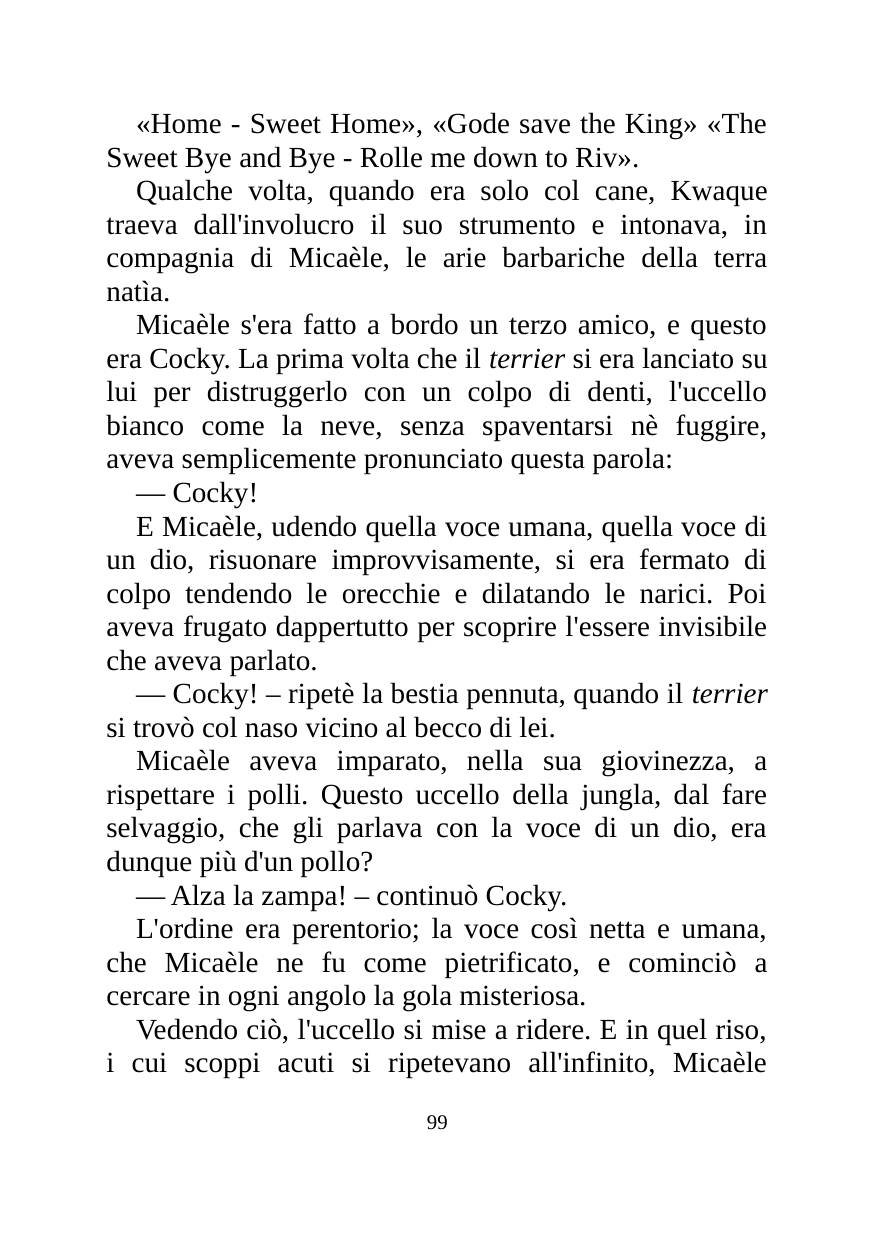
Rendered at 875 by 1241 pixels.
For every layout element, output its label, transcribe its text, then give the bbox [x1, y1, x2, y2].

text Micaèle s'era fatto a bordo un terzo amico, e questo era Cocky. La prima volta che il terrier si era lanciato su lui per distruggerlo con un colpo di denti, l'uccello bianco come la neve, senza spaventarsi nè fuggire, aveva semplicemente pronunciato questa parola: [106, 307, 768, 475]
text Micaèle aveva imparato, nella sua giovinezza, a rispettare i polli. Questo uccello della jungla, dal fare selvaggio, che gli parlava con la voce di un dio, era dunque più d'un pollo? [106, 743, 768, 878]
text Qualche volta, quando era solo col cane, Kwaque traeva dall'involucro il suo strumento e intonava, in compagnia di Micaèle, le arie barbariche della terra natìa. [106, 173, 768, 307]
text L'ordine era perentorio; la voce così netta e umana, che Micaèle ne fu come pietrificato, e cominciò a cercare in ogni angolo la gola misteriosa. [106, 911, 768, 1012]
text Vedendo ciò, l'uccello si mise a ridere. E in quel riso, i cui scoppi acuti si ripetevano all'infinito, Micaèle [106, 1012, 768, 1079]
text — Alza la zampa! – continuò Cocky. [106, 878, 768, 911]
text — Cocky! – ripetè la bestia pennuta, quando il terrier si trovò col naso vicino al becco di lei. [106, 676, 768, 743]
text E Micaèle, udendo quella voce umana, quella voce di un dio, risuonare improvvisamente, si era fermato di colpo tendendo le orecchie e dilatando le narici. Poi aveva frugato dappertutto per scoprire l'essere invisibile che aveva parlato. [106, 509, 768, 676]
text «Home - Sweet Home», «Gode save the King» «The Sweet Bye and Bye - Rolle me down to Riv». [106, 106, 768, 173]
text — Cocky! [106, 475, 768, 509]
